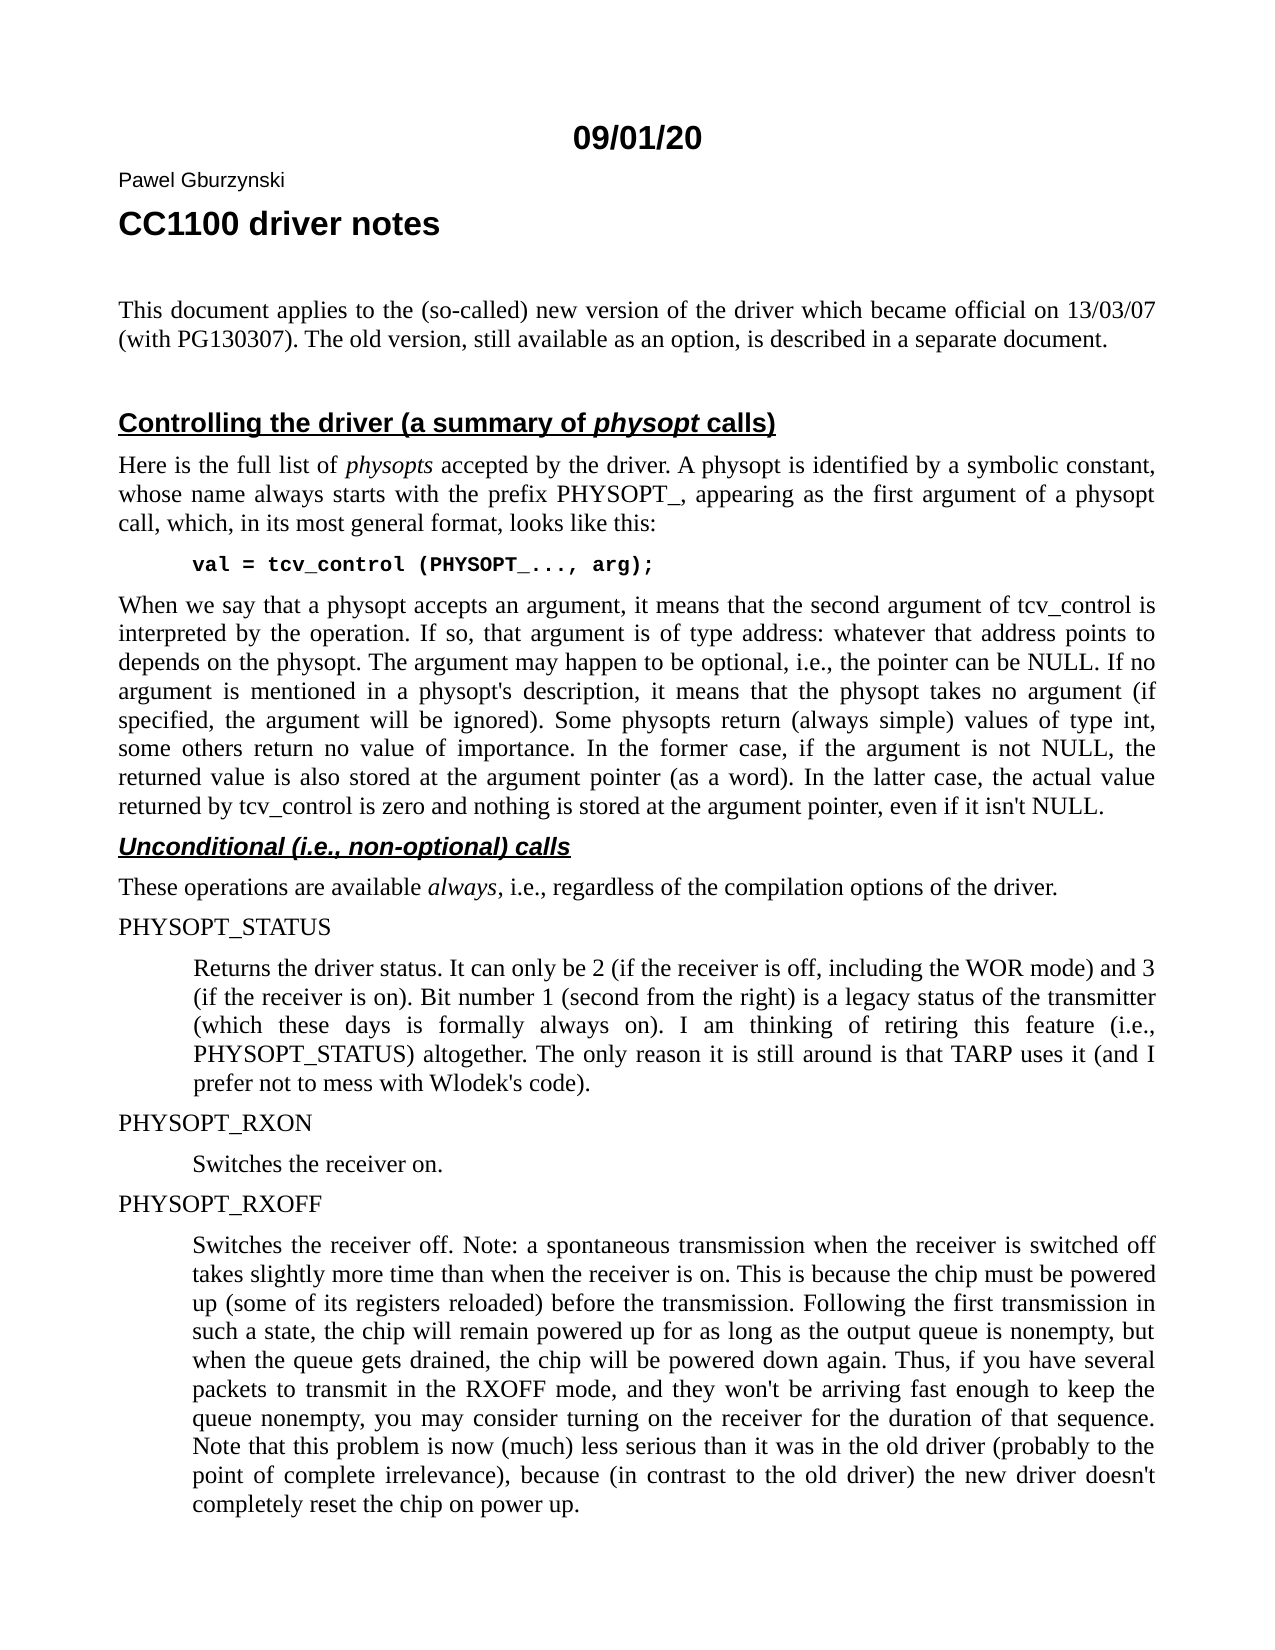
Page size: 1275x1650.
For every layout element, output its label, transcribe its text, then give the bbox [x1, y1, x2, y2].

text This document applies to the (so-called) new version of the driver which became official on 13/03/07 (with PG130307). The old version, still available as an option, is described in a separate document. [118, 295, 1157, 352]
text Switches the receiver off. Note: a spontaneous transmission when the receiver is switched off takes slightly more time than when the receiver is on. This is because the chip must be powered up (some of its registers reloaded) before the transmission. Following the first transmission in such a state, the chip will remain powered up for as long as the output queue is nonempty, but when the queue gets drained, the chip will be powered down again. Thus, if you have several packets to transmit in the RXOFF mode, and they won't be arriving fast enough to keep the queue nonempty, you may consider turning on the receiver for the duration of that sequence. Note that this problem is now (much) less serious than it was in the old driver (probably to the point of complete irrelevance), because (in contrast to the old driver) the new driver doesn't completely reset the chip on power up. [192, 1230, 1157, 1518]
text PHYSOPT_RXON [118, 1108, 1157, 1137]
text Here is the full list of physopts accepted by the driver. A physopt is identified by a symbolic constant, whose name always starts with the prefix PHYSOPT_, appearing as the first argument of a physopt call, which, in its most general format, looks like this: [118, 450, 1157, 537]
text Switches the receiver on. [192, 1149, 1157, 1178]
text val = tcv_control (PHYSOPT_..., arg); [118, 548, 1157, 578]
text These operations are available always, i.e., regardless of the compilation options of the driver. [118, 872, 1157, 901]
subtitle Pawel Gburzynski [118, 168, 1157, 192]
text PHYSOPT_RXOFF [118, 1189, 1157, 1218]
text PHYSOPT_STATUS [118, 912, 1157, 941]
subtitle 09/01/20 [118, 118, 1157, 157]
text Returns the driver status. It can only be 2 (if the receiver is off, including the WOR mode) and 3 (if the receiver is on). Bit number 1 (second from the right) is a legacy status of the transmitter (which these days is formally always on). I am thinking of retiring this feature (i.e., PHYSOPT_STATUS) altogether. The only reason it is still around is that TARP uses it (and I prefer not to mess with Wlodek's code). [193, 953, 1157, 1097]
subtitle Unconditional (i.e., non-optional) calls [118, 831, 1157, 860]
subtitle CC1100 driver notes [118, 204, 1157, 243]
text When we say that a physopt accepts an argument, it means that the second argument of tcv_control is interpreted by the operation. If so, that argument is of type address: whatever that address points to depends on the physopt. The argument may happen to be optional, i.e., the pointer can be NULL. If no argument is mentioned in a physopt's description, it means that the physopt takes no argument (if specified, the argument will be ignored). Some physopts return (always simple) values of type int, some others return no value of importance. In the former case, if the argument is not NULL, the returned value is also stored at the argument pointer (as a word). In the latter case, the actual value returned by tcv_control is zero and nothing is stored at the argument pointer, even if it isn't NULL. [118, 590, 1157, 820]
subtitle Controlling the driver (a summary of physopt calls) [118, 407, 1157, 438]
